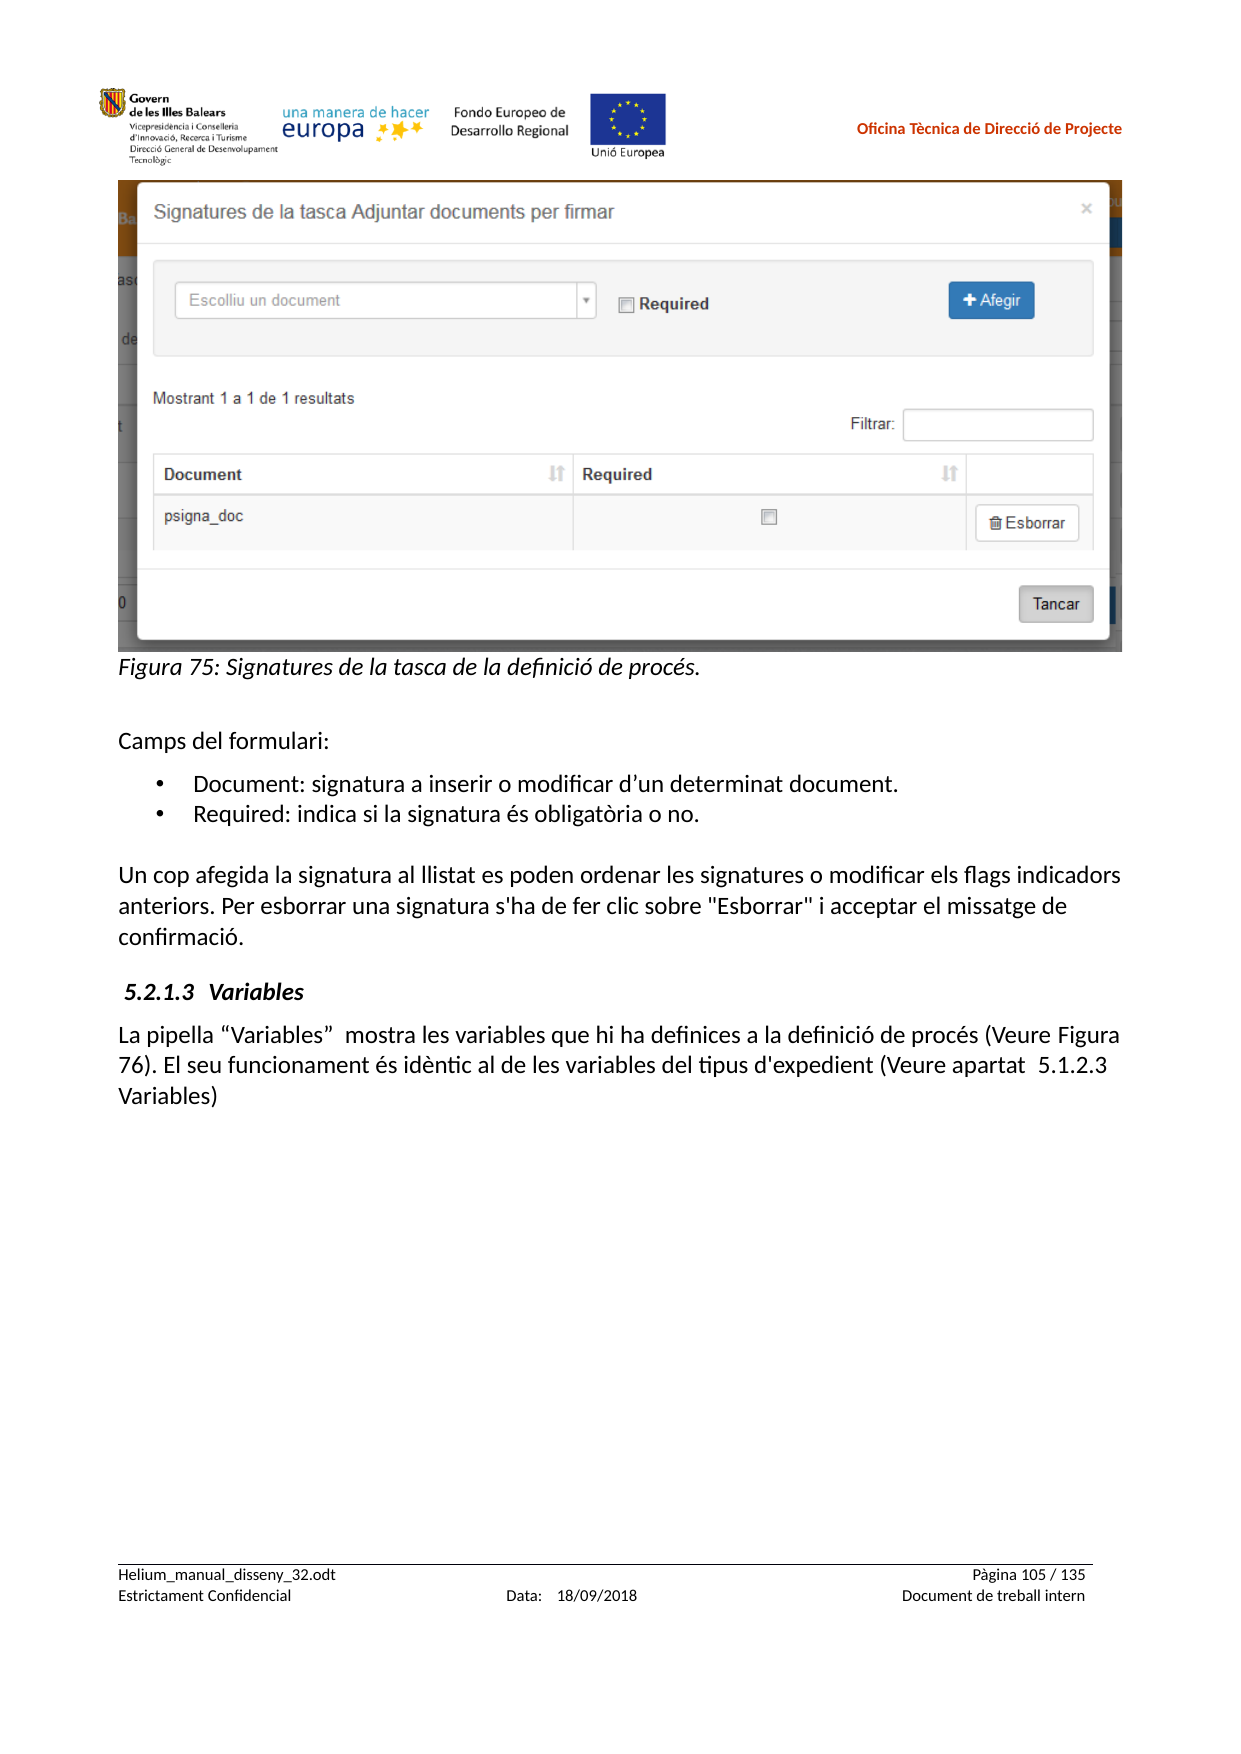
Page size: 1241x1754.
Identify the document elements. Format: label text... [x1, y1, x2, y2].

list Required: indica si la signatura és obligatòria o no. [156, 799, 1122, 829]
subtitle Variables [118, 976, 1122, 1007]
picture [118, 180, 1123, 652]
text Camps del formulari: [118, 725, 1122, 756]
list Document: signatura a inserir o modificar d’un determinat document. [156, 768, 1122, 799]
text La pipella “Variables” mostra les variables que hi ha definices a la definició de procés (Veure Figura 76). El seu funcionament és idèntic al de les variables del tipus d'expedient (Veure apartat 5.1.2.3 Variables) [118, 1019, 1122, 1111]
text Un cop afegida la signatura al llistat es poden ordenar les signatures o modificar els flags indicadors anteriors. Per esborrar una signatura s'ha de fer clic sobre "Esborrar" i acceptar el missatge de confirmació. [118, 860, 1122, 951]
picture [99, 87, 668, 166]
text Figura 75: Signatures de la tasca de la definició de procés. [118, 652, 1122, 682]
